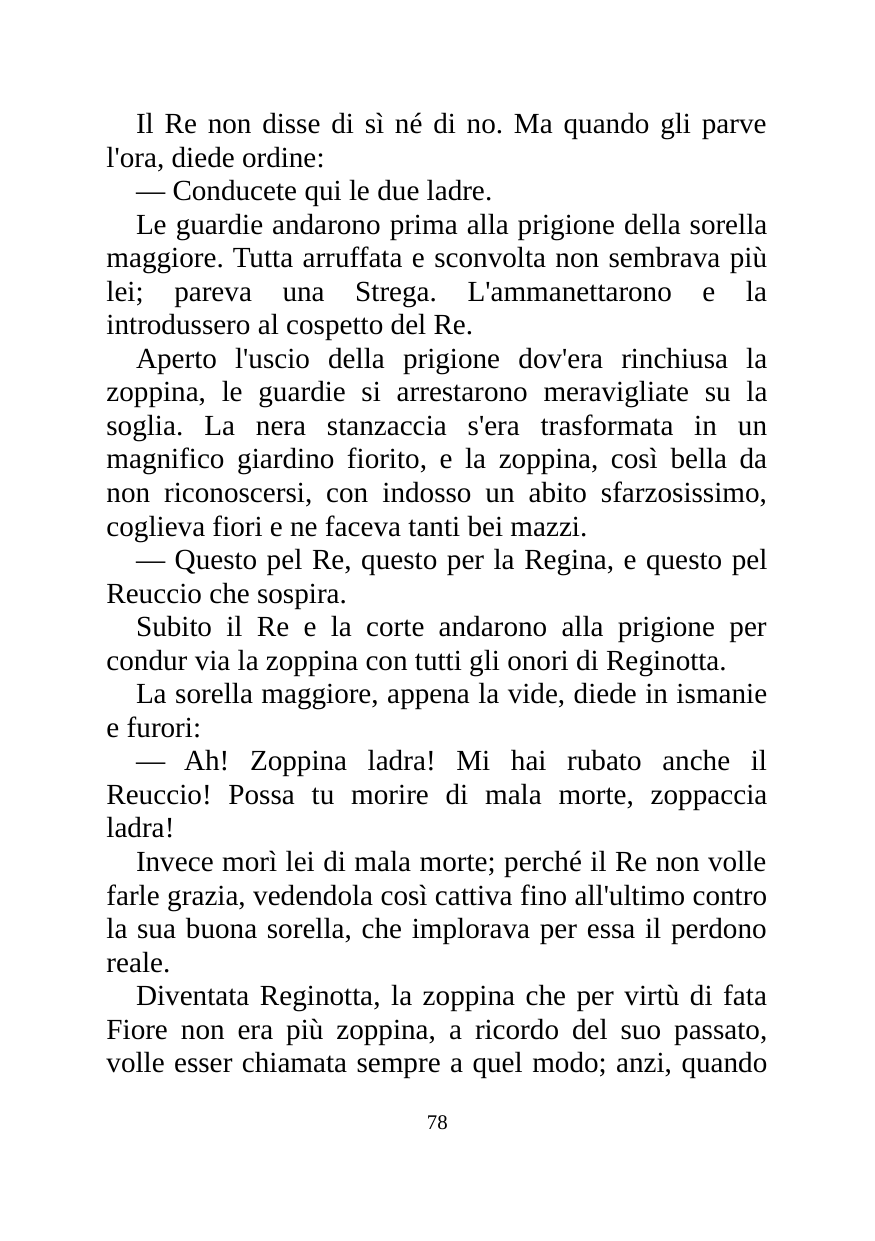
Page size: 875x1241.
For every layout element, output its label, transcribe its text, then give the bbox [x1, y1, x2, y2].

text Aperto l'uscio della prigione dov'era rinchiusa la zoppina, le guardie si arrestarono meravigliate su la soglia. La nera stanzaccia s'era trasformata in un magnifico giardino fiorito, e la zoppina, così bella da non riconoscersi, con indosso un abito sfarzosissimo, coglieva fiori e ne faceva tanti bei mazzi. [106, 341, 768, 542]
text Diventata Reginotta, la zoppina che per virtù di fata Fiore non era più zoppina, a ricordo del suo passato, volle esser chiamata sempre a quel modo; anzi, quando [106, 978, 768, 1079]
text — Ah! Zoppina ladra! Mi hai rubato anche il Reuccio! Possa tu morire di mala morte, zoppaccia ladra! [106, 743, 768, 844]
text Il Re non disse di sì né di no. Ma quando gli parve l'ora, diede ordine: [106, 106, 768, 173]
text Invece morì lei di mala morte; perché il Re non volle farle grazia, vedendola così cattiva fino all'ultimo contro la sua buona sorella, che implorava per essa il perdono reale. [106, 844, 768, 978]
text Subito il Re e la corte andarono alla prigione per condur via la zoppina con tutti gli onori di Reginotta. [106, 609, 768, 676]
text La sorella maggiore, appena la vide, diede in ismanie e furori: [106, 676, 768, 743]
text — Questo pel Re, questo per la Regina, e questo pel Reuccio che sospira. [106, 542, 768, 609]
text Le guardie andarono prima alla prigione della sorella maggiore. Tutta arruffata e sconvolta non sembrava più lei; pareva una Strega. L'ammanettarono e la introdussero al cospetto del Re. [106, 207, 768, 341]
text — Conducete qui le due ladre. [106, 173, 768, 207]
